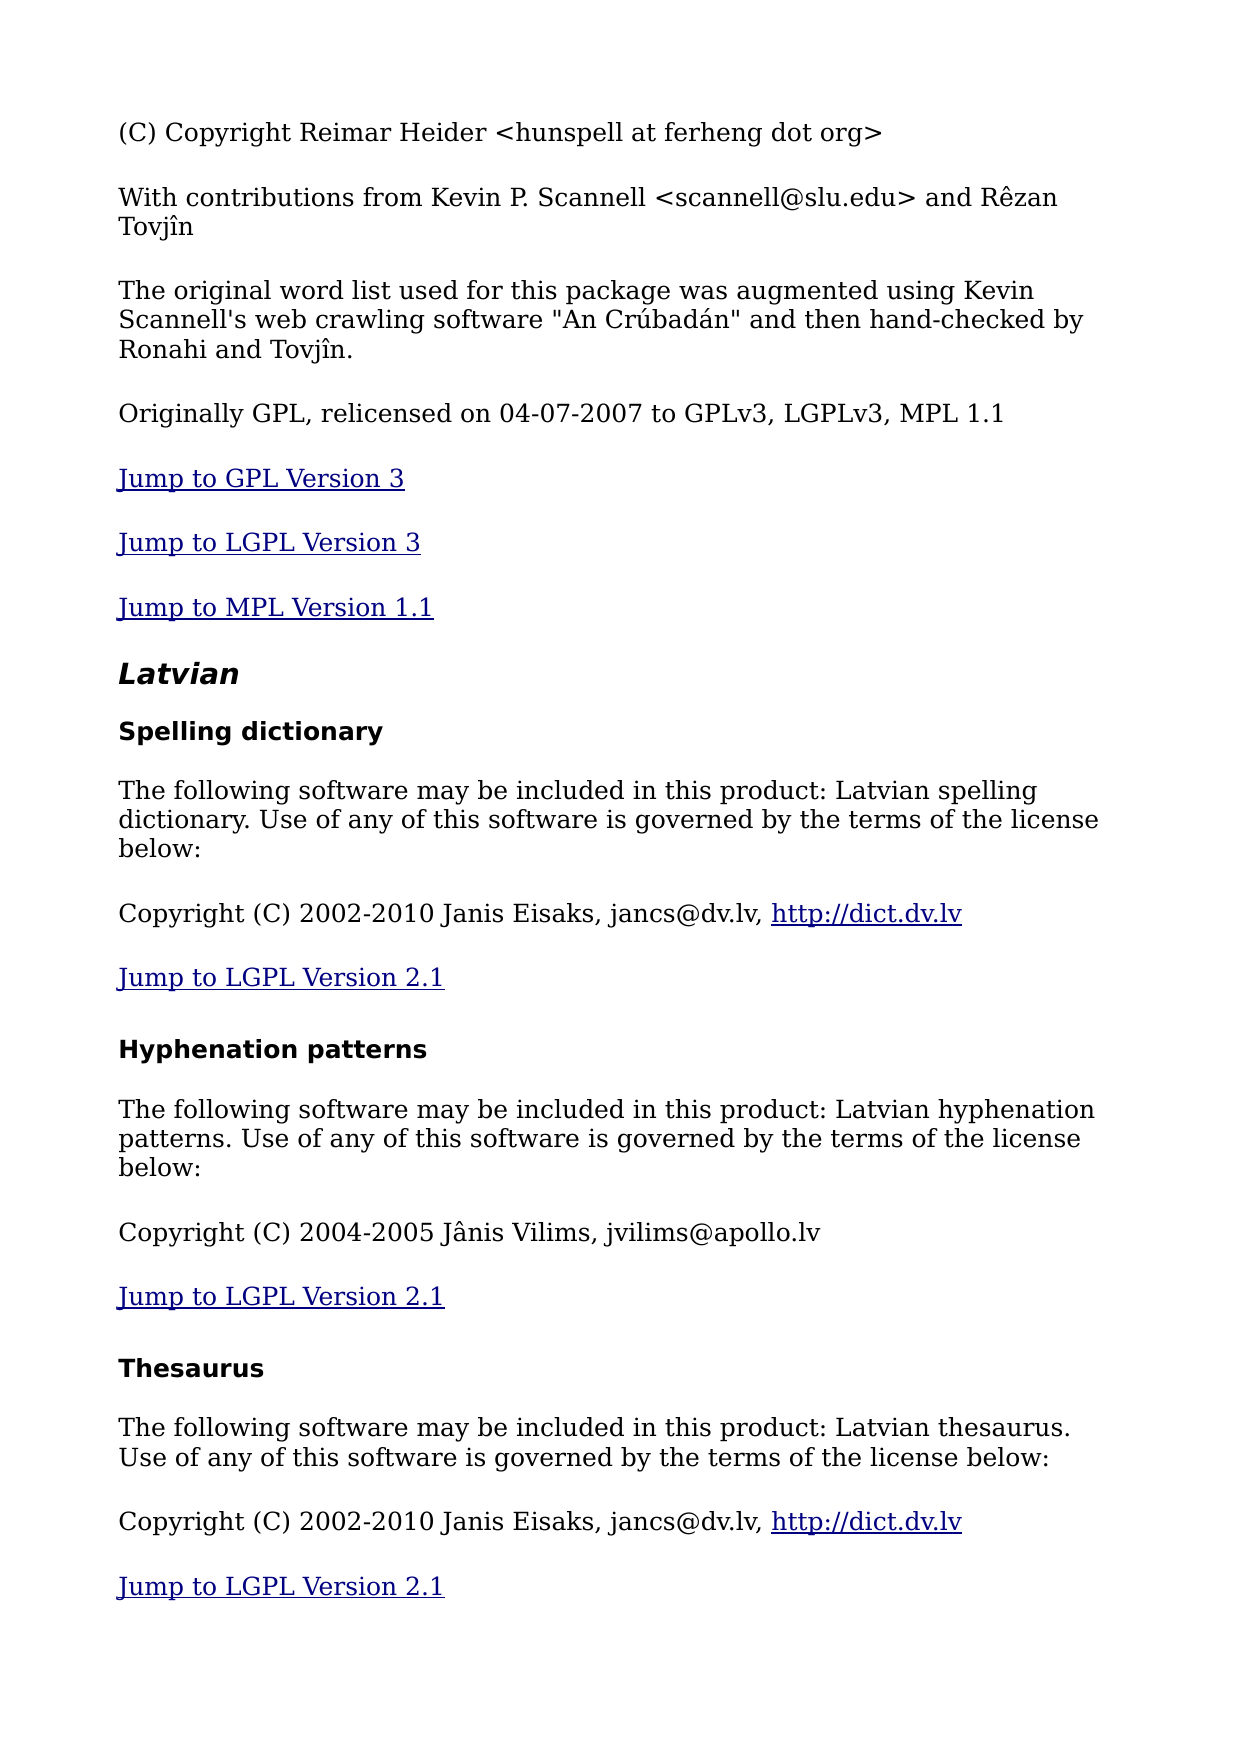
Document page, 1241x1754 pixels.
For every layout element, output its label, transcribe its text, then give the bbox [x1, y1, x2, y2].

text The original word list used for this package was augmented using Kevin Scannell's web crawling software "An Crúbadán" and then hand-checked by Ronahi and Tovjîn. [118, 276, 1122, 364]
subtitle Latvian [118, 658, 1122, 692]
subtitle Spelling dictionary [118, 717, 1122, 746]
text Originally GPL, relicensed on 04-07-2007 to GPLv3, LGPLv3, MPL 1.1 [118, 399, 1122, 428]
subtitle Hyphenation patterns [118, 1035, 1122, 1064]
text Jump to MPL Version 1.1 [118, 593, 1122, 622]
text Jump to LGPL Version 2.1 [118, 1572, 1122, 1601]
text Copyright (C) 2002-2010 Janis Eisaks, jancs@dv.lv, http://dict.dv.lv [118, 899, 1122, 928]
text (C) Copyright Reimar Heider <hunspell at ferheng dot org> [118, 118, 1122, 147]
text The following software may be included in this product: Latvian thesaurus. Use of any of this software is governed by the terms of the license below: [118, 1413, 1122, 1472]
text Copyright (C) 2004-2005 Jânis Vilims, jvilims@apollo.lv [118, 1218, 1122, 1247]
text Jump to LGPL Version 2.1 [118, 1282, 1122, 1311]
text Jump to GPL Version 3 [118, 464, 1122, 493]
text Jump to LGPL Version 3 [118, 528, 1122, 558]
text Copyright (C) 2002-2010 Janis Eisaks, jancs@dv.lv, http://dict.dv.lv [118, 1507, 1122, 1536]
text With contributions from Kevin P. Scannell <scannell@slu.edu> and Rêzan Tovjîn [118, 183, 1122, 241]
subtitle Thesaurus [118, 1354, 1122, 1383]
text The following software may be included in this product: Latvian hyphenation patterns. Use of any of this software is governed by the terms of the license below: [118, 1095, 1122, 1182]
text Jump to LGPL Version 2.1 [118, 963, 1122, 993]
text The following software may be included in this product: Latvian spelling dictionary. Use of any of this software is governed by the terms of the license below: [118, 776, 1122, 863]
